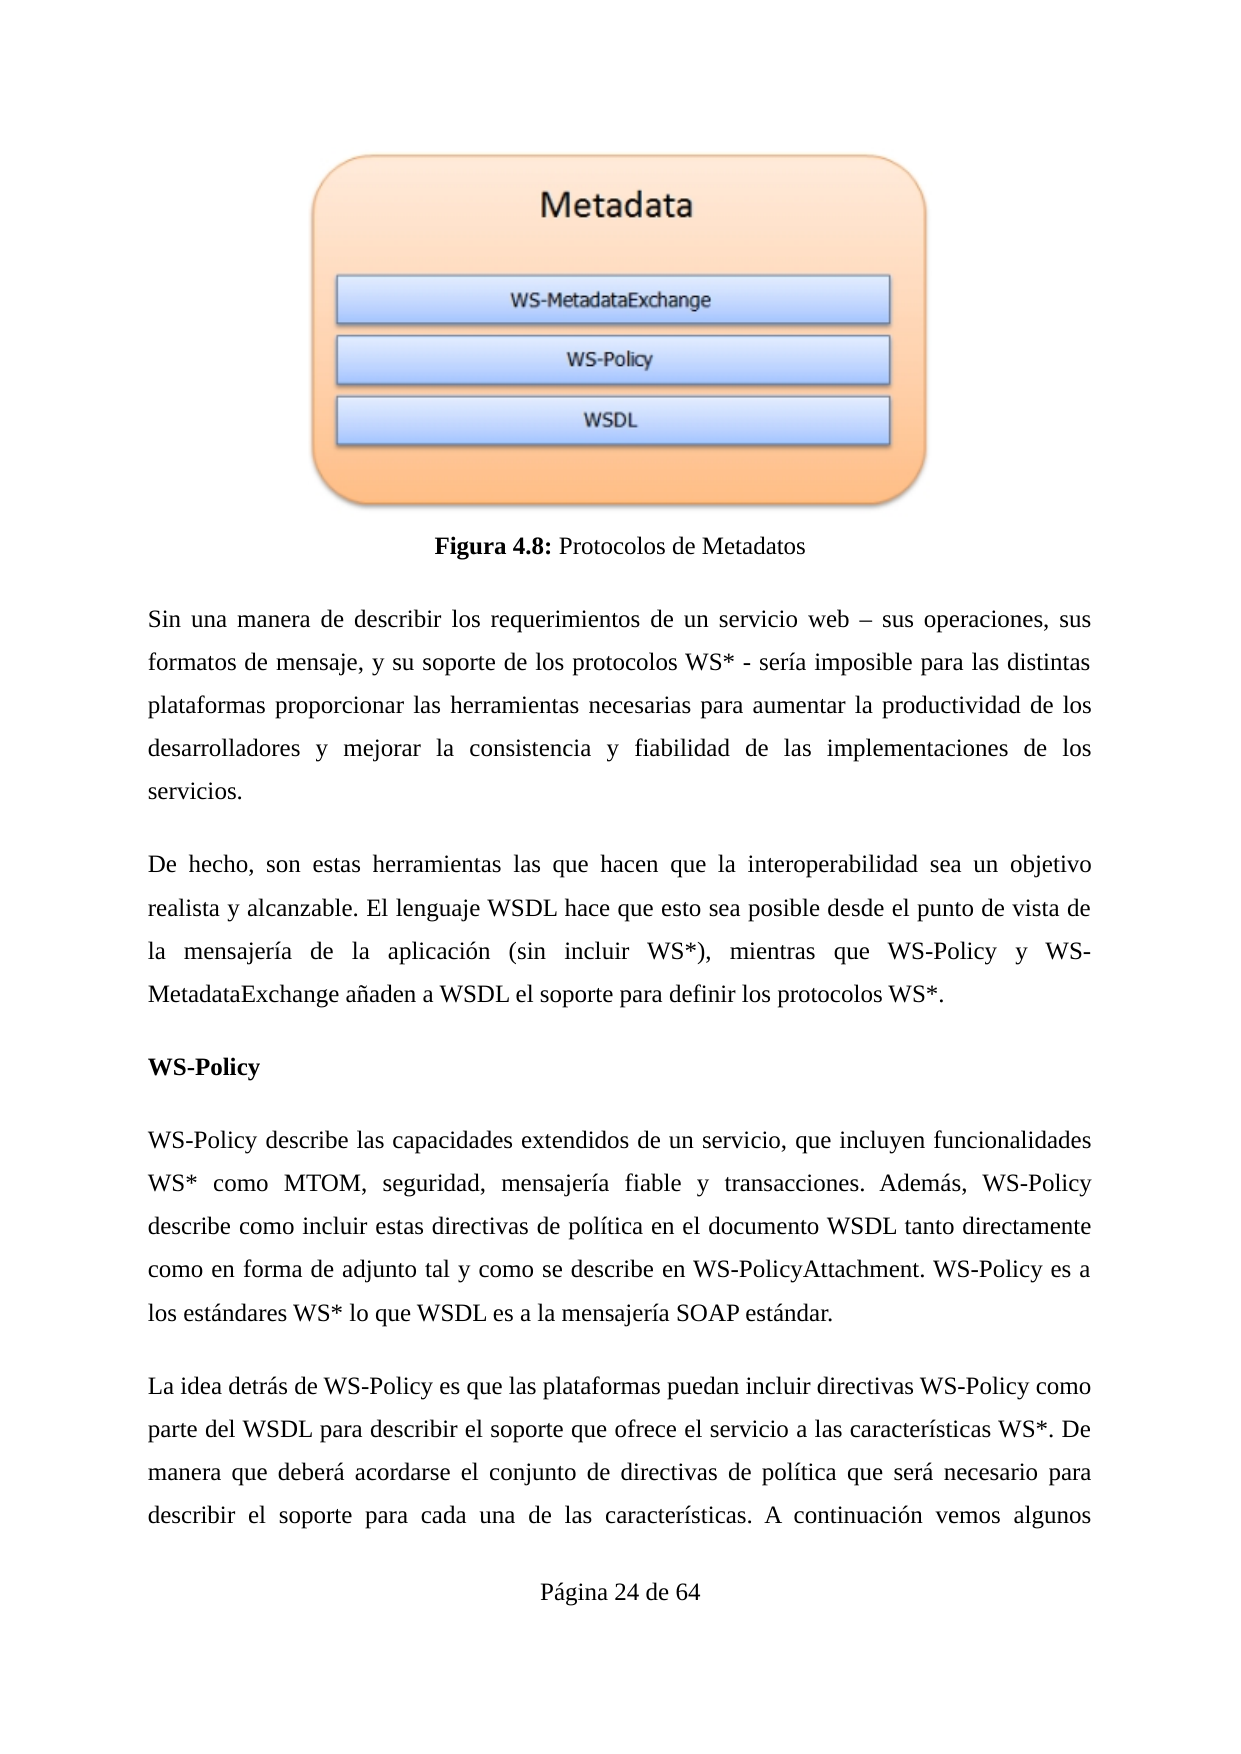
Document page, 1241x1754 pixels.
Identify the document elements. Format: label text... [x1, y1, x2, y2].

text De hecho, son estas herramientas las que hacen que la interoperabilidad sea un objetivo realista y alcanzable. El lenguaje WSDL hace que esto sea posible desde el punto de vista de la mensajería de la aplicación (sin incluir WS*), mientras que WS-Policy y WS-MetadataExchange añaden a WSDL el soporte para definir los protocolos WS*. [148, 849, 1093, 1008]
picture [307, 147, 933, 517]
text Sin una manera de describir los requerimientos de un servicio web – sus operaciones, sus formatos de mensaje, y su soporte de los protocolos WS* - sería imposible para las distintas plataformas proporcionar las herramientas necesarias para aumentar la productividad de los desarrolladores y mejorar la consistencia y fiabilidad de las implementaciones de los servicios. [148, 604, 1093, 805]
text WS-Policy [148, 1052, 1093, 1081]
text Figura 4.8: Protocolos de Metadatos [148, 517, 1093, 559]
text La idea detrás de WS-Policy es que las plataformas puedan incluir directivas WS-Policy como parte del WSDL para describir el soporte que ofrece el servicio a las características WS*. De manera que deberá acordarse el conjunto de directivas de política que será necesario para describir el soporte para cada una de las características. A continuación vemos algunos [148, 1371, 1093, 1529]
text WS-Policy describe las capacidades extendidos de un servicio, que incluyen funcionalidades WS* como MTOM, seguridad, mensajería fiable y transacciones. Además, WS-Policy describe como incluir estas directivas de política en el documento WSDL tanto directamente como en forma de adjunto tal y como se describe en WS-PolicyAttachment. WS-Policy es a los estándares WS* lo que WSDL es a la mensajería SOAP estándar. [148, 1125, 1093, 1326]
